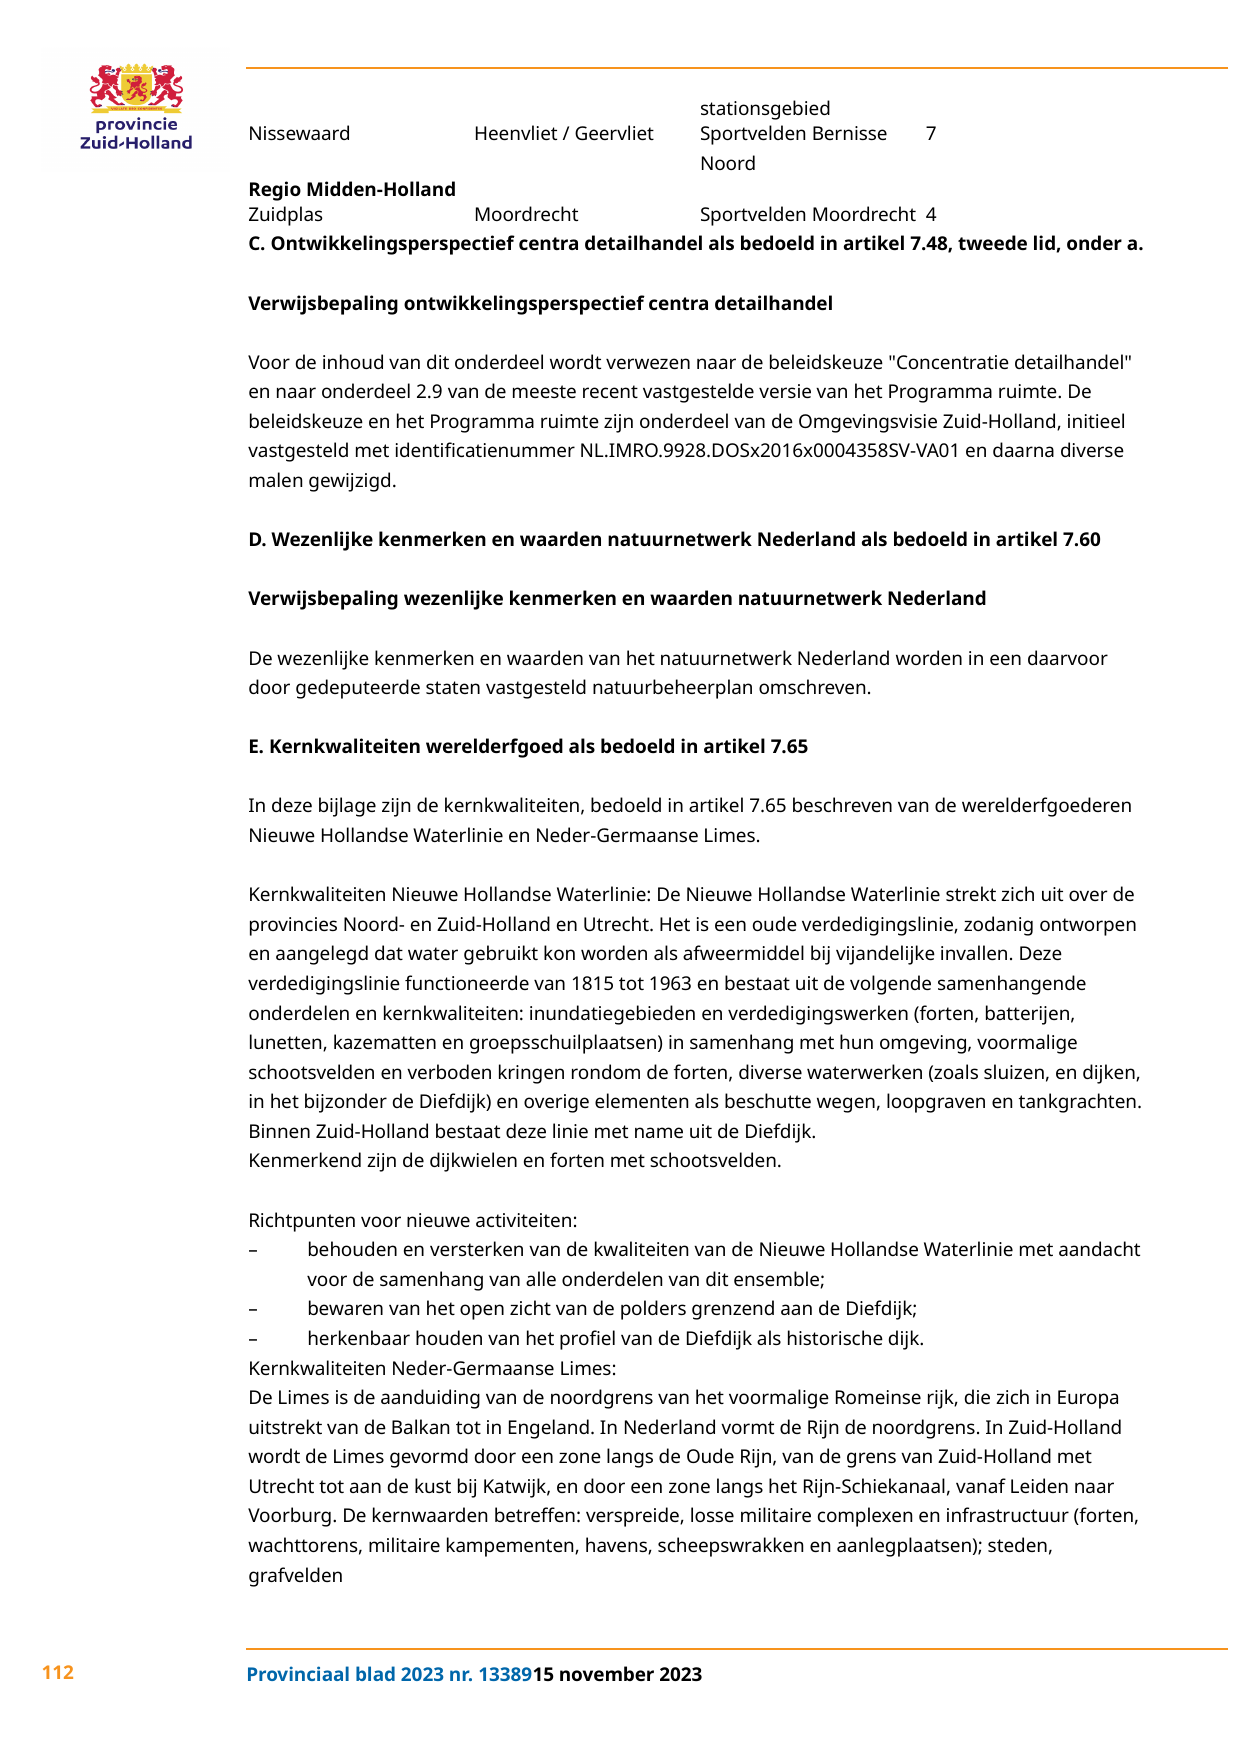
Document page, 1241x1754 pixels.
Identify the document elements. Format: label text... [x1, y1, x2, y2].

table_cell Zuidplas [248, 202, 474, 227]
picture [41, 47, 231, 172]
table_cell [926, 95, 1152, 121]
table_cell Heenvliet / Geervliet [474, 121, 700, 176]
list bewaren van het open zicht van de polders grenzend aan de Diefdijk; [248, 1296, 1152, 1321]
text Utrecht tot aan de kust bij Katwijk, en door een zone langs het Rijn-Schiekanaal, vanaf Leiden naar [248, 1473, 1152, 1499]
table_cell Regio Midden-Holland [248, 176, 700, 202]
table_cell [474, 95, 700, 121]
text C. Ontwikkelingsperspectief centra detailhandel als bedoeld in artikel 7.48, tweede lid, onder a. [248, 231, 1152, 256]
table_cell Nissewaard [248, 121, 474, 176]
text Kernkwaliteiten Nieuwe Hollandse Waterlinie: De Nieuwe Hollandse Waterlinie strekt zich uit over de provincies Noord- en Zuid-Holland en Utrecht. Het is een oude verdedigingslinie, zodanig ontworpen en aangelegd dat water gebruikt kon worden als afweermiddel bij vijandelijke invallen. Deze verdedigingslinie functioneerde van 1815 tot 1963 en bestaat uit de volgende samenhangende onderdelen en kernkwaliteiten: inundatiegebieden en verdedigingswerken (forten, batterijen, lunetten, kazematten en groepsschuilplaatsen) in samenhang met hun omgeving, voormalige schootsvelden en verboden kringen rondom de forten, diverse waterwerken (zoals sluizen, en dijken, in het bijzonder de Diefdijk) en overige elementen als beschutte wegen, loopgraven en tankgrachten. Binnen Zuid-Holland bestaat deze linie met name uit de Diefdijk. [248, 881, 1152, 1144]
table_cell [700, 176, 926, 202]
text wordt de Limes gevormd door een zone langs de Oude Rijn, van de grens van Zuid-Holland met [248, 1443, 1152, 1469]
table_cell Sportvelden Bernisse Noord [700, 121, 926, 176]
text De wezenlijke kenmerken en waarden van het natuurnetwerk Nederland worden in een daarvoor door gedeputeerde staten vastgesteld natuurbeheerplan omschreven. [248, 645, 1152, 700]
text Richtpunten voor nieuwe activiteiten: [248, 1207, 1152, 1232]
text E. Kernkwaliteiten werelderfgoed als bedoeld in artikel 7.65 [248, 733, 1152, 759]
table_cell [248, 95, 474, 121]
table_cell Sportvelden Moordrecht [700, 202, 926, 227]
text uitstrekt van de Balkan tot in Engeland. In Nederland vormt de Rijn de noordgrens. In Zuid-Holland [248, 1414, 1152, 1439]
table_cell 4 [926, 202, 1152, 227]
table_cell 7 [926, 121, 1152, 176]
text D. Wezenlijke kenmerken en waarden natuurnetwerk Nederland als bedoeld in artikel 7.60 [248, 526, 1152, 552]
list herkenbaar houden van het profiel van de Diefdijk als historische dijk. [248, 1325, 1152, 1351]
table_cell stationsgebied [700, 95, 926, 121]
table_cell [926, 176, 1152, 202]
text Verwijsbepaling ontwikkelingsperspectief centra detailhandel [248, 290, 1152, 315]
text Verwijsbepaling wezenlijke kenmerken en waarden natuurnetwerk Nederland [248, 586, 1152, 611]
table_cell Moordrecht [474, 202, 700, 227]
text Voorburg. De kernwaarden betreffen: verspreide, losse militaire complexen en infrastructuur (forten, [248, 1503, 1152, 1528]
text De Limes is de aanduiding van de noordgrens van het voormalige Romeinse rijk, die zich in Europa [248, 1384, 1152, 1410]
text Voor de inhoud van dit onderdeel wordt verwezen naar de beleidskeuze "Concentratie detailhandel" en naar onderdeel 2.9 van de meeste recent vastgestelde versie van het Programma ruimte. De beleidskeuze en het Programma ruimte zijn onderdeel van de Omgevingsvisie Zuid-Holland, initieel vastgesteld met identificatienummer NL.IMRO.9928.DOSx2016x0004358SV-VA01 en daarna diverse malen gewijzigd. [248, 349, 1152, 493]
text wachttorens, militaire kampementen, havens, scheepswrakken en aanlegplaatsen); steden, grafvelden [248, 1532, 1152, 1587]
text Kernkwaliteiten Neder-Germaanse Limes: [248, 1355, 1152, 1380]
text In deze bijlage zijn de kernkwaliteiten, bedoeld in artikel 7.65 beschreven van de werelderfgoederen Nieuwe Hollandse Waterlinie en Neder-Germaanse Limes. [248, 793, 1152, 848]
list behouden en versterken van de kwaliteiten van de Nieuwe Hollandse Waterlinie met aandacht voor de samenhang van alle onderdelen van dit ensemble; [248, 1236, 1152, 1292]
text Kenmerkend zijn de dijkwielen en forten met schootsvelden. [248, 1148, 1152, 1173]
